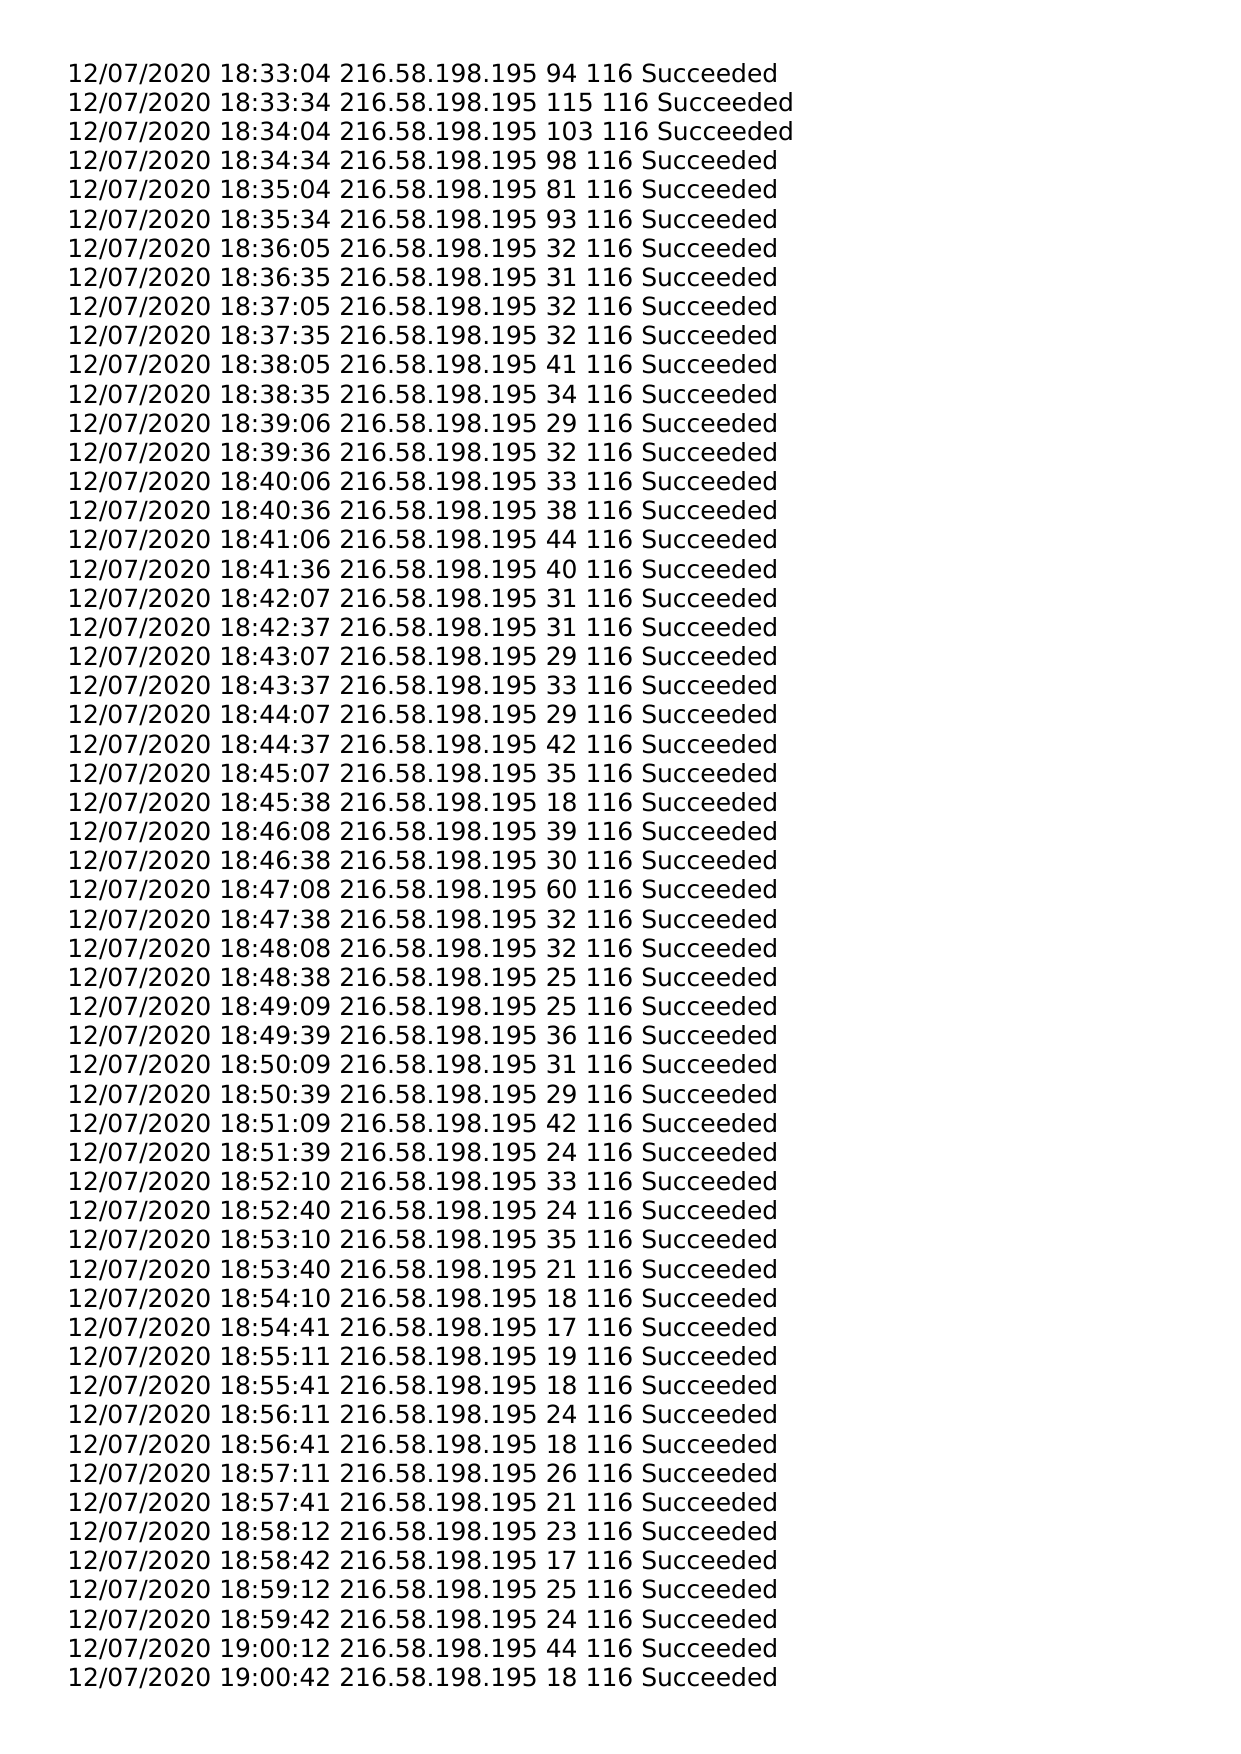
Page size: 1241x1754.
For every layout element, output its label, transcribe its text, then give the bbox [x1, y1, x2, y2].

text 12/07/2020 18:33:04 216.58.198.195 94 116 Succeeded 12/07/2020 18:33:34 216.58.198.195 115 116 Succeeded 12/07/2020 18:34:04 216.58.198.195 103 116 Succeeded 12/07/2020 18:34:34 216.58.198.195 98 116 Succeeded 12/07/2020 18:35:04 216.58.198.195 81 116 Succeeded 12/07/2020 18:35:34 216.58.198.195 93 116 Succeeded 12/07/2020 18:36:05 216.58.198.195 32 116 Succeeded 12/07/2020 18:36:35 216.58.198.195 31 116 Succeeded 12/07/2020 18:37:05 216.58.198.195 32 116 Succeeded 12/07/2020 18:37:35 216.58.198.195 32 116 Succeeded 12/07/2020 18:38:05 216.58.198.195 41 116 Succeeded 12/07/2020 18:38:35 216.58.198.195 34 116 Succeeded 12/07/2020 18:39:06 216.58.198.195 29 116 Succeeded 12/07/2020 18:39:36 216.58.198.195 32 116 Succeeded 12/07/2020 18:40:06 216.58.198.195 33 116 Succeeded 12/07/2020 18:40:36 216.58.198.195 38 116 Succeeded 12/07/2020 18:41:06 216.58.198.195 44 116 Succeeded 12/07/2020 18:41:36 216.58.198.195 40 116 Succeeded 12/07/2020 18:42:07 216.58.198.195 31 116 Succeeded 12/07/2020 18:42:37 216.58.198.195 31 116 Succeeded 12/07/2020 18:43:07 216.58.198.195 29 116 Succeeded 12/07/2020 18:43:37 216.58.198.195 33 116 Succeeded 12/07/2020 18:44:07 216.58.198.195 29 116 Succeeded 12/07/2020 18:44:37 216.58.198.195 42 116 Succeeded 12/07/2020 18:45:07 216.58.198.195 35 116 Succeeded 12/07/2020 18:45:38 216.58.198.195 18 116 Succeeded 12/07/2020 18:46:08 216.58.198.195 39 116 Succeeded 12/07/2020 18:46:38 216.58.198.195 30 116 Succeeded 12/07/2020 18:47:08 216.58.198.195 60 116 Succeeded 12/07/2020 18:47:38 216.58.198.195 32 116 Succeeded 12/07/2020 18:48:08 216.58.198.195 32 116 Succeeded 12/07/2020 18:48:38 216.58.198.195 25 116 Succeeded 12/07/2020 18:49:09 216.58.198.195 25 116 Succeeded 12/07/2020 18:49:39 216.58.198.195 36 116 Succeeded 12/07/2020 18:50:09 216.58.198.195 31 116 Succeeded 12/07/2020 18:50:39 216.58.198.195 29 116 Succeeded 12/07/2020 18:51:09 216.58.198.195 42 116 Succeeded 12/07/2020 18:51:39 216.58.198.195 24 116 Succeeded 12/07/2020 18:52:10 216.58.198.195 33 116 Succeeded 12/07/2020 18:52:40 216.58.198.195 24 116 Succeeded 12/07/2020 18:53:10 216.58.198.195 35 116 Succeeded 12/07/2020 18:53:40 216.58.198.195 21 116 Succeeded 12/07/2020 18:54:10 216.58.198.195 18 116 Succeeded 12/07/2020 18:54:41 216.58.198.195 17 116 Succeeded 12/07/2020 18:55:11 216.58.198.195 19 116 Succeeded 12/07/2020 18:55:41 216.58.198.195 18 116 Succeeded 12/07/2020 18:56:11 216.58.198.195 24 116 Succeeded 12/07/2020 18:56:41 216.58.198.195 18 116 Succeeded 12/07/2020 18:57:11 216.58.198.195 26 116 Succeeded 12/07/2020 18:57:41 216.58.198.195 21 116 Succeeded 12/07/2020 18:58:12 216.58.198.195 23 116 Succeeded 12/07/2020 18:58:42 216.58.198.195 17 116 Succeeded 12/07/2020 18:59:12 216.58.198.195 25 116 Succeeded 12/07/2020 18:59:42 216.58.198.195 24 116 Succeeded 12/07/2020 19:00:12 216.58.198.195 44 116 Succeeded 12/07/2020 19:00:42 216.58.198.195 18 116 Succeeded [59, 59, 1181, 1692]
